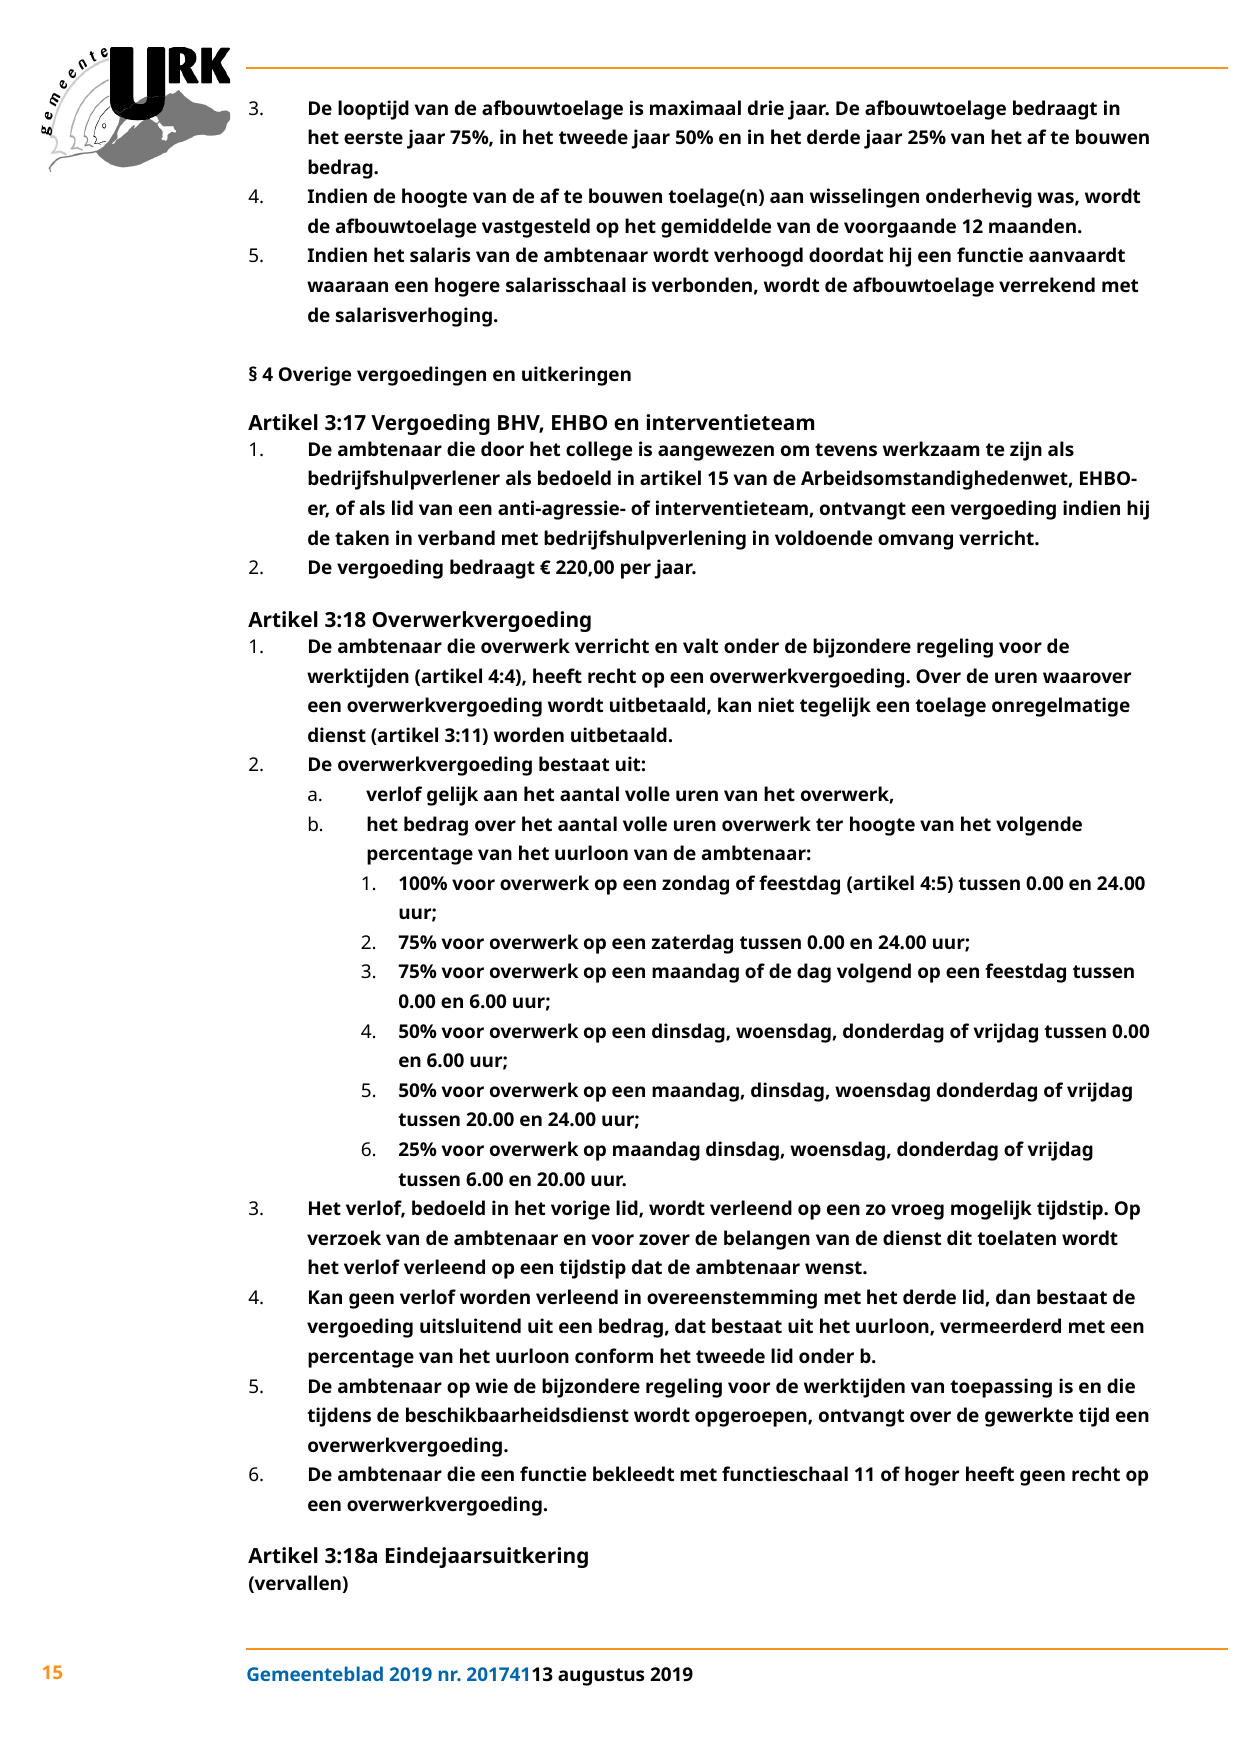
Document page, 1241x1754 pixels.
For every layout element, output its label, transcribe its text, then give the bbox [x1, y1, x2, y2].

list het bedrag over het aantal volle uren overwerk ter hoogte van het volgende percentage van het uurloon van de ambtenaar: [307, 811, 1152, 866]
list De ambtenaar die overwerk verricht en valt onder de bijzondere regeling voor de werktijden (artikel 4:4), heeft recht op een overwerkvergoeding. Over de uren waarover een overwerkvergoeding wordt uitbetaald, kan niet tegelijk een toelage onregelmatige dienst (artikel 3:11) worden uitbetaald. [248, 633, 1152, 748]
list 100% voor overwerk op een zondag of feestdag (artikel 4:5) tussen 0.00 en 24.00 uur; [361, 870, 1152, 925]
list 25% voor overwerk op maandag dinsdag, woensdag, donderdag of vrijdag tussen 6.00 en 20.00 uur. [361, 1136, 1152, 1191]
list Het verlof, bedoeld in het vorige lid, wordt verleend op een zo vroeg mogelijk tijdstip. Op verzoek van de ambtenaar en voor zover de belangen van de dienst dit toelaten wordt het verlof verleend op een tijdstip dat de ambtenaar wenst. [248, 1195, 1152, 1280]
text (vervallen) [248, 1570, 1152, 1596]
list verlof gelijk aan het aantal volle uren van het overwerk, [307, 781, 1152, 807]
list De ambtenaar die door het college is aangewezen om tevens werkzaam te zijn als bedrijfshulpverlener als bedoeld in artikel 15 van de Arbeidsomstandighedenwet, EHBO-er, of als lid van een anti-agressie- of interventieteam, ontvangt een vergoeding indien hij de taken in verband met bedrijfshulpverlening in voldoende omvang verricht. [248, 436, 1152, 551]
list De looptijd van de afbouwtoelage is maximaal drie jaar. De afbouwtoelage bedraagt in het eerste jaar 75%, in het tweede jaar 50% en in het derde jaar 25% van het af te bouwen bedrag. [248, 95, 1152, 180]
list De vergoeding bedraagt € 220,00 per jaar. [248, 554, 1152, 580]
list Indien de hoogte van de af te bouwen toelage(n) aan wisselingen onderhevig was, wordt de afbouwtoelage vastgesteld op het gemiddelde van de voorgaande 12 maanden. [248, 183, 1152, 239]
list 50% voor overwerk op een maandag, dinsdag, woensdag donderdag of vrijdag tussen 20.00 en 24.00 uur; [361, 1077, 1152, 1132]
text § 4 Overige vergoedingen en uitkeringen [248, 361, 1152, 387]
text Artikel 3:17 Vergoeding BHV, EHBO en interventieteam [248, 408, 1152, 436]
list 75% voor overwerk op een zaterdag tussen 0.00 en 24.00 uur; [361, 929, 1152, 955]
list De overwerkvergoeding bestaat uit: [248, 752, 1152, 777]
list Indien het salaris van de ambtenaar wordt verhoogd doordat hij een functie aanvaardt waaraan een hogere salarisschaal is verbonden, wordt de afbouwtoelage verrekend met de salarisverhoging. [248, 243, 1152, 328]
picture [41, 47, 231, 172]
list 50% voor overwerk op een dinsdag, woensdag, donderdag of vrijdag tussen 0.00 en 6.00 uur; [361, 1018, 1152, 1073]
text Artikel 3:18a Eindejaarsuitkering [248, 1542, 1152, 1570]
list De ambtenaar op wie de bijzondere regeling voor de werktijden van toepassing is en die tijdens de beschikbaarheidsdienst wordt opgeroepen, ontvangt over de gewerkte tijd een overwerkvergoeding. [248, 1373, 1152, 1458]
text Artikel 3:18 Overwerkvergoeding [248, 605, 1152, 633]
list 75% voor overwerk op een maandag of de dag volgend op een feestdag tussen 0.00 en 6.00 uur; [361, 959, 1152, 1014]
list Kan geen verlof worden verleend in overeenstemming met het derde lid, dan bestaat de vergoeding uitsluitend uit een bedrag, dat bestaat uit het uurloon, vermeerderd met een percentage van het uurloon conform het tweede lid onder b. [248, 1284, 1152, 1369]
list De ambtenaar die een functie bekleedt met functieschaal 11 of hoger heeft geen recht op een overwerkvergoeding. [248, 1462, 1152, 1517]
